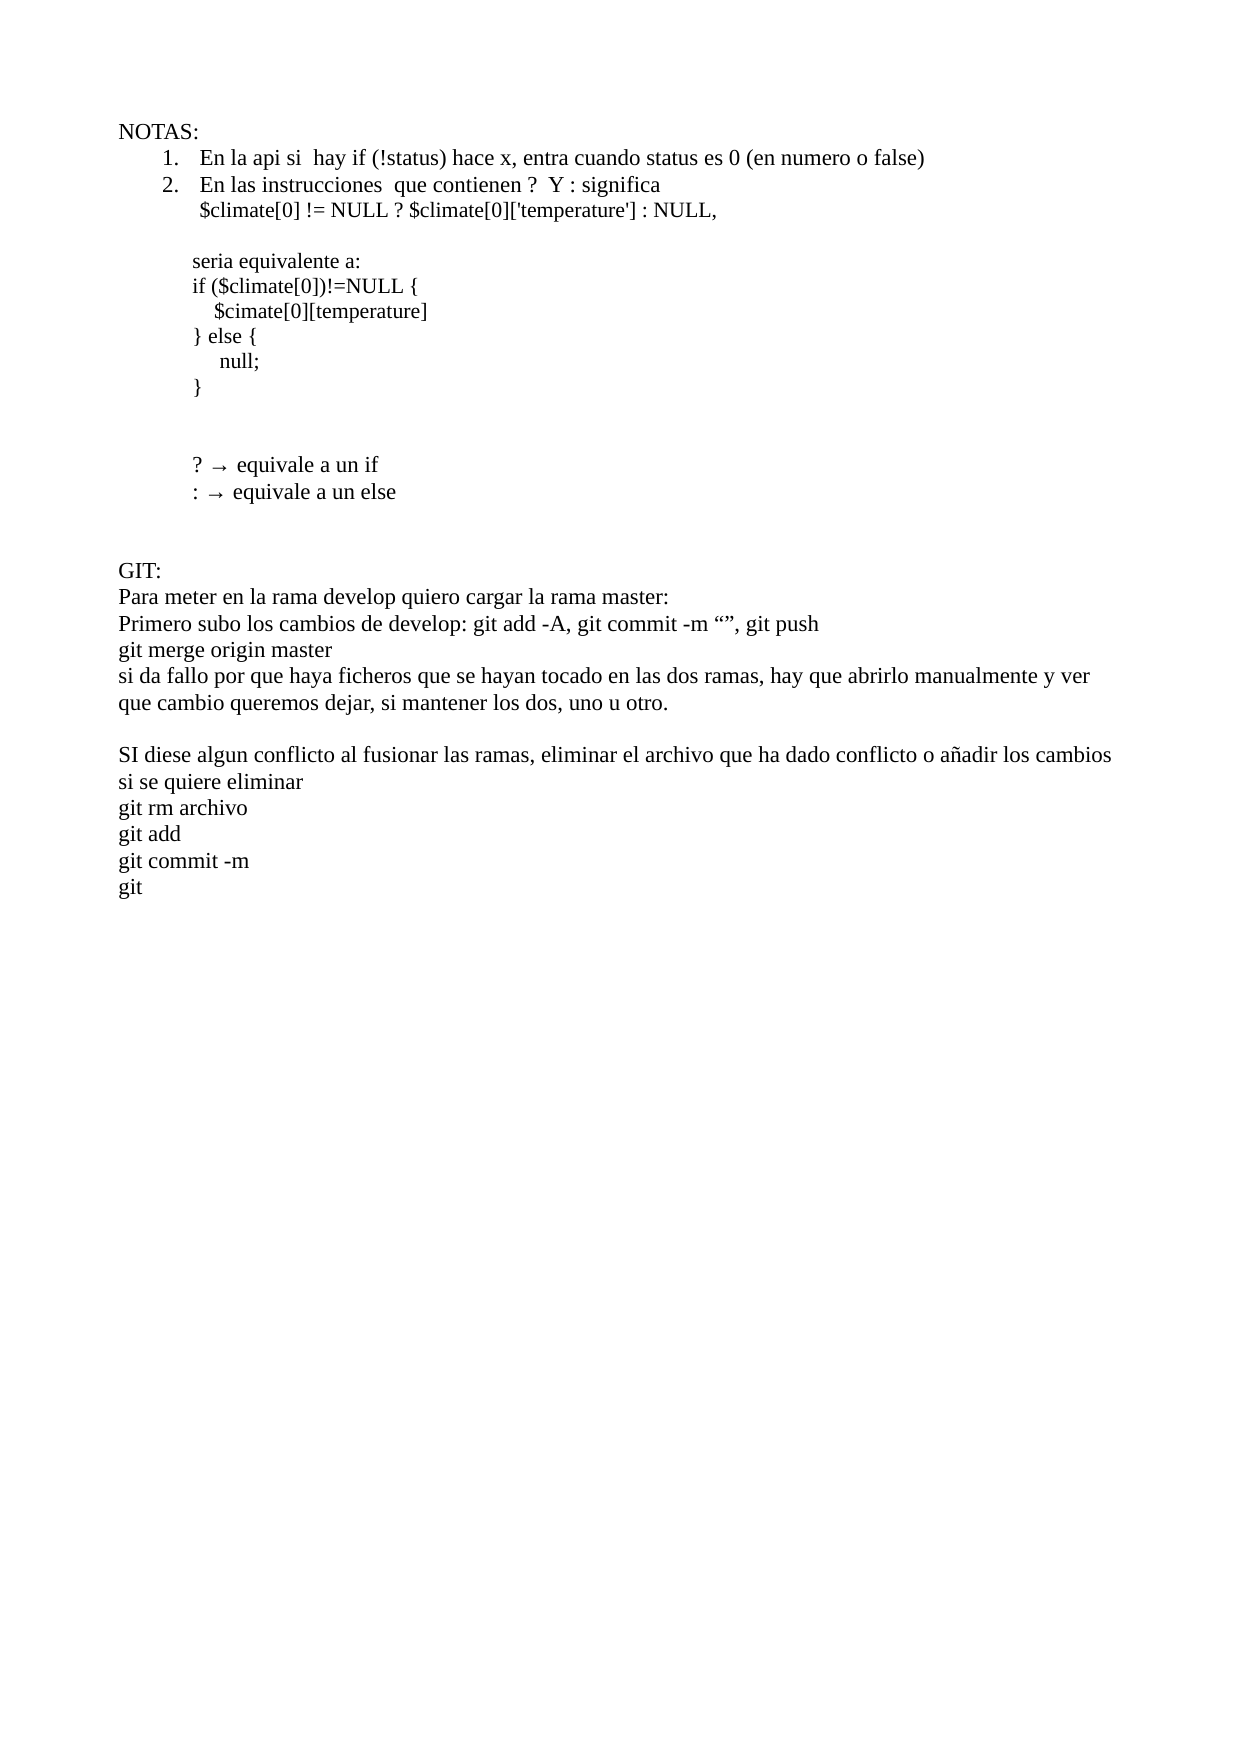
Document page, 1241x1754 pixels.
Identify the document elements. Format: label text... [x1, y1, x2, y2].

text SI diese algun conflicto al fusionar las ramas, eliminar el archivo que ha dado conflicto o añadir los cambios [118, 741, 1122, 768]
text si se quiere eliminar [118, 768, 1122, 794]
text null; [118, 348, 1122, 374]
text } else { [118, 323, 1122, 348]
text git add [118, 821, 1122, 847]
text si da fallo por que haya ficheros que se hayan tocado en las dos ramas, hay que abrirlo manualmente y ver que cambio queremos dejar, si mantener los dos, uno u otro. [118, 662, 1122, 715]
text seria equivalente a: [118, 248, 1122, 273]
text if ($climate[0])!=NULL { [118, 273, 1122, 298]
text NOTAS: [118, 118, 1122, 144]
text } [118, 374, 1122, 399]
list En la api si hay if (!status) hace x, entra cuando status es 0 (en numero o false) [162, 144, 1122, 171]
text ? → equivale a un if [118, 452, 1122, 478]
text $cimate[0][temperature] [118, 298, 1122, 323]
list $climate[0] != NULL ? $climate[0]['temperature'] : NULL, [162, 197, 1122, 222]
text git merge origin master [118, 636, 1122, 662]
text git [118, 873, 1122, 899]
list En las instrucciones que contienen ? Y : significa [162, 171, 1122, 197]
text Para meter en la rama develop quiero cargar la rama master: [118, 583, 1122, 610]
text Primero subo los cambios de develop: git add -A, git commit -m “”, git push [118, 610, 1122, 636]
text GIT: [118, 557, 1122, 583]
text : → equivale a un else [118, 478, 1122, 504]
text git commit -m [118, 847, 1122, 873]
text git rm archivo [118, 794, 1122, 821]
